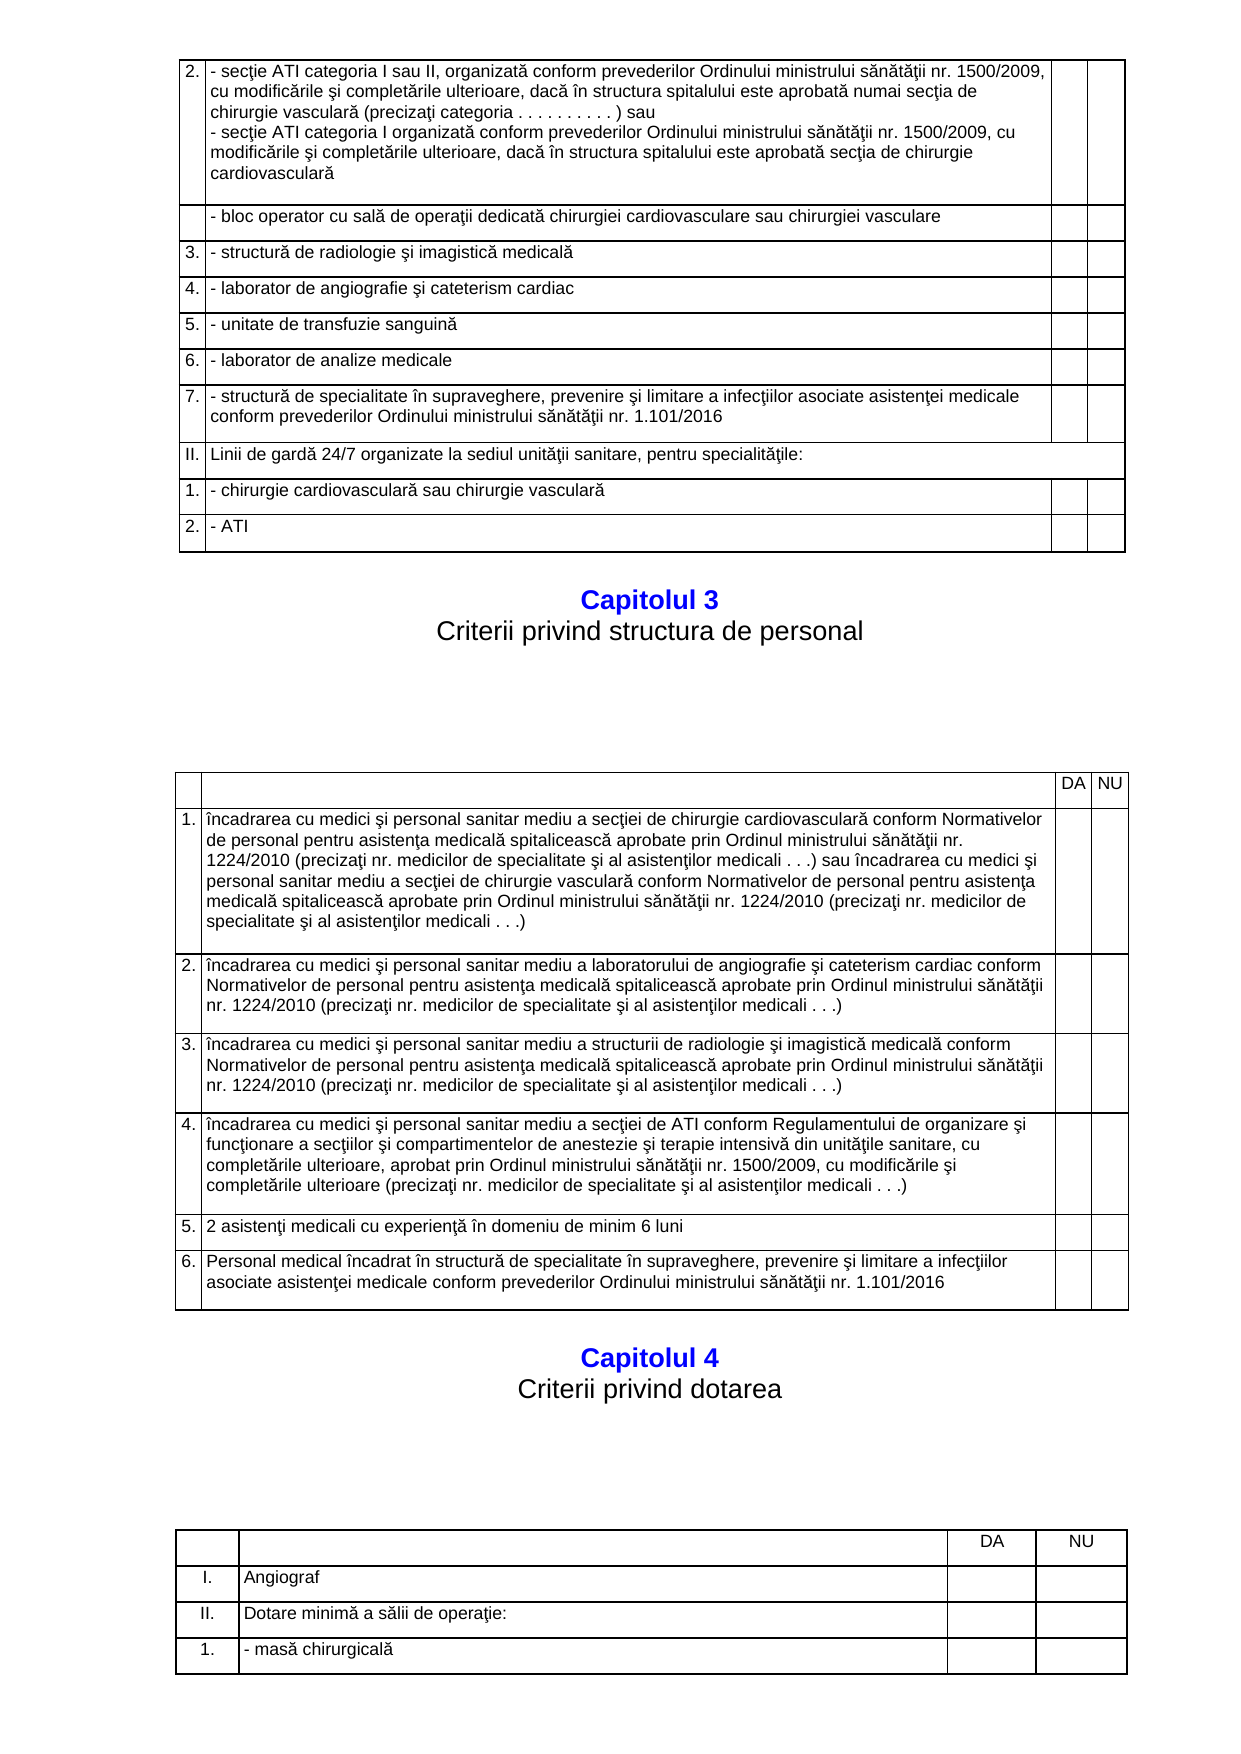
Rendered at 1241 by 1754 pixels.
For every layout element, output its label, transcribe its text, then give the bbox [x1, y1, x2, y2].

table_header [239, 1498, 948, 1529]
table_header [202, 740, 1055, 772]
table_cell [175, 276, 179, 312]
table_cell [171, 953, 175, 1032]
table_cell [1052, 386, 1087, 442]
table_cell [171, 1250, 175, 1309]
table_cell [171, 1033, 175, 1112]
table_cell [1088, 515, 1124, 551]
table_cell - ATI [206, 515, 1051, 551]
table_cell - laborator de analize medicale [206, 350, 1051, 384]
table_cell [1052, 206, 1087, 240]
table_cell 5. [180, 314, 205, 348]
table_cell [1088, 278, 1124, 312]
table_cell [1088, 386, 1124, 442]
table_cell [1037, 1639, 1126, 1673]
table_cell 7. [180, 386, 205, 442]
table_cell - structură de specialitate în supraveghere, prevenire şi limitare a infecţiilor asociate asistenţei medicale conform prevederilor Ordinului ministrului sănătăţii nr. 1.101/2016 [206, 386, 1051, 442]
table_cell [240, 1531, 947, 1565]
table_cell [175, 312, 179, 348]
table_cell încadrarea cu medici şi personal sanitar mediu a laboratorului de angiografie şi cateterism cardiac conform Normativelor de personal pentru asistenţa medicală spitalicească aprobate prin Ordinul ministrului sănătăţii nr. 1224/2010 (precizaţi nr. medicilor de specialitate şi al asistenţilor medicali . . .) [202, 955, 1055, 1032]
table_cell [1088, 242, 1124, 276]
table_cell [1088, 350, 1124, 384]
table_cell 6. [180, 350, 205, 384]
table_cell [1088, 314, 1124, 348]
table_cell [1056, 1251, 1091, 1309]
table_cell [1052, 515, 1087, 551]
table_cell [175, 240, 179, 276]
table_cell - unitate de transfuzie sanguină [206, 314, 1051, 348]
table_cell 3. [180, 242, 205, 276]
table_cell 2. [180, 515, 205, 551]
text Capitolul 4 Criterii privind dotarea [118, 1342, 1181, 1467]
table_cell I. [177, 1567, 238, 1601]
table_cell [1092, 1215, 1128, 1250]
table_cell [1052, 350, 1087, 384]
table_cell Dotare minimă a sălii de operaţie: [240, 1603, 947, 1637]
table_cell 2. [176, 955, 201, 1032]
table_cell [175, 442, 179, 478]
table_cell 5. [176, 1215, 201, 1250]
table_cell [1056, 809, 1091, 953]
table_cell 4. [176, 1114, 201, 1214]
table_cell NU [1092, 773, 1128, 807]
table_cell Linii de gardă 24/7 organizate la sediul unităţii sanitare, pentru specialităţile: [206, 443, 1124, 478]
table_header [1055, 740, 1091, 772]
table_cell [175, 348, 179, 384]
table_cell II. [177, 1603, 238, 1637]
table_cell 1. [177, 1639, 238, 1673]
table_cell 6. [176, 1251, 201, 1309]
table_cell [202, 773, 1055, 807]
table_cell 1. [176, 809, 201, 953]
table_header [176, 1498, 239, 1529]
table_cell [177, 1531, 238, 1565]
table_cell - masă chirurgicală [240, 1639, 947, 1673]
table_cell Personal medical încadrat în structură de specialitate în supraveghere, prevenire şi limitare a infecţiilor asociate asistenţei medicale conform prevederilor Ordinului ministrului sănătăţii nr. 1.101/2016 [202, 1251, 1055, 1309]
table_cell DA [1056, 773, 1091, 807]
table_cell [171, 1214, 175, 1250]
table_cell [175, 514, 179, 551]
table_cell NU [1037, 1531, 1126, 1565]
table_cell [948, 1567, 1035, 1601]
table_cell - secţie ATI categoria I sau II, organizată conform prevederilor Ordinului ministrului sănătăţii nr. 1500/2009, cu modificările şi completările ulterioare, dacă în structura spitalului este aprobată numai secţia de chirurgie vasculară (precizaţi categoria . . . . . . . . . . ) sau - secţie ATI categoria I organizată conform prevederilor Ordinului ministrului sănătăţii nr. 1500/2009, cu modificările şi completările ulterioare, dacă în structura spitalului este aprobată secţia de chirurgie cardiovasculară [206, 61, 1051, 204]
table_cell [1092, 1114, 1128, 1214]
table_cell [1052, 61, 1087, 204]
table_cell [171, 772, 175, 807]
table_cell [176, 773, 201, 807]
table_cell [1056, 1114, 1091, 1214]
table_header [171, 740, 175, 772]
table_cell încadrarea cu medici şi personal sanitar mediu a secţiei de chirurgie cardiovasculară conform Normativelor de personal pentru asistenţa medicală spitalicească aprobate prin Ordinul ministrului sănătăţii nr. 1224/2010 (precizaţi nr. medicilor de specialitate şi al asistenţilor medicali . . .) sau încadrarea cu medici şi personal sanitar mediu a secţiei de chirurgie vasculară conform Normativelor de personal pentru asistenţa medicală spitalicească aprobate prin Ordinul ministrului sănătăţii nr. 1224/2010 (precizaţi nr. medicilor de specialitate şi al asistenţilor medicali . . .) [202, 809, 1055, 953]
table_cell II. [180, 443, 205, 478]
table_cell - chirurgie cardiovasculară sau chirurgie vasculară [206, 480, 1051, 514]
table_cell [948, 1603, 1035, 1637]
table_cell - structură de radiologie şi imagistică medicală [206, 242, 1051, 276]
table_cell [1092, 955, 1128, 1032]
table_cell [1088, 206, 1124, 240]
table_cell 1. [180, 480, 205, 514]
table_cell 2 asistenţi medicali cu experienţă în domeniu de minim 6 luni [202, 1215, 1055, 1250]
table_cell [171, 808, 175, 953]
table_cell Angiograf [240, 1567, 947, 1601]
table_header [172, 1498, 176, 1529]
table_header [948, 1498, 1036, 1529]
table_header [1091, 740, 1128, 772]
table_cell DA [948, 1531, 1035, 1565]
table_cell [175, 478, 179, 514]
table_cell [1037, 1567, 1126, 1601]
table_cell - laborator de angiografie şi cateterism cardiac [206, 278, 1051, 312]
table_cell [1056, 1215, 1091, 1250]
table_cell [1092, 1251, 1128, 1309]
table_cell [1088, 61, 1124, 204]
table_cell 3. [176, 1034, 201, 1112]
table_cell 4. [180, 278, 205, 312]
table_cell [1052, 314, 1087, 348]
text Capitolul 3 Criterii privind structura de personal [118, 584, 1181, 709]
table_cell 2. [180, 61, 205, 204]
table_cell [1052, 278, 1087, 312]
table_cell [1052, 480, 1087, 514]
table_cell [1056, 1034, 1091, 1112]
table_cell încadrarea cu medici şi personal sanitar mediu a structurii de radiologie şi imagistică medicală conform Normativelor de personal pentru asistenţa medicală spitalicească aprobate prin Ordinul ministrului sănătăţii nr. 1224/2010 (precizaţi nr. medicilor de specialitate şi al asistenţilor medicali . . .) [202, 1034, 1055, 1112]
table_cell [1092, 809, 1128, 953]
table_cell [171, 1112, 175, 1214]
table_cell [1092, 1034, 1128, 1112]
table_cell [175, 204, 179, 240]
table_cell [948, 1639, 1035, 1673]
table_header [1036, 1498, 1127, 1529]
table_header [175, 740, 202, 772]
table_cell [175, 59, 179, 204]
table_cell [1037, 1603, 1126, 1637]
table_cell [1088, 480, 1124, 514]
table_cell încadrarea cu medici şi personal sanitar mediu a secţiei de ATI conform Regulamentului de organizare şi funcţionare a secţiilor şi compartimentelor de anestezie şi terapie intensivă din unităţile sanitare, cu completările ulterioare, aprobat prin Ordinul ministrului sănătăţii nr. 1500/2009, cu modificările şi completările ulterioare (precizaţi nr. medicilor de specialitate şi al asistenţilor medicali . . .) [202, 1114, 1055, 1214]
table_cell [180, 206, 205, 240]
table_cell [1056, 955, 1091, 1032]
table_cell - bloc operator cu sală de operaţii dedicată chirurgiei cardiovasculare sau chirurgiei vasculare [206, 206, 1051, 240]
table_cell [1052, 242, 1087, 276]
table_cell [175, 384, 179, 442]
